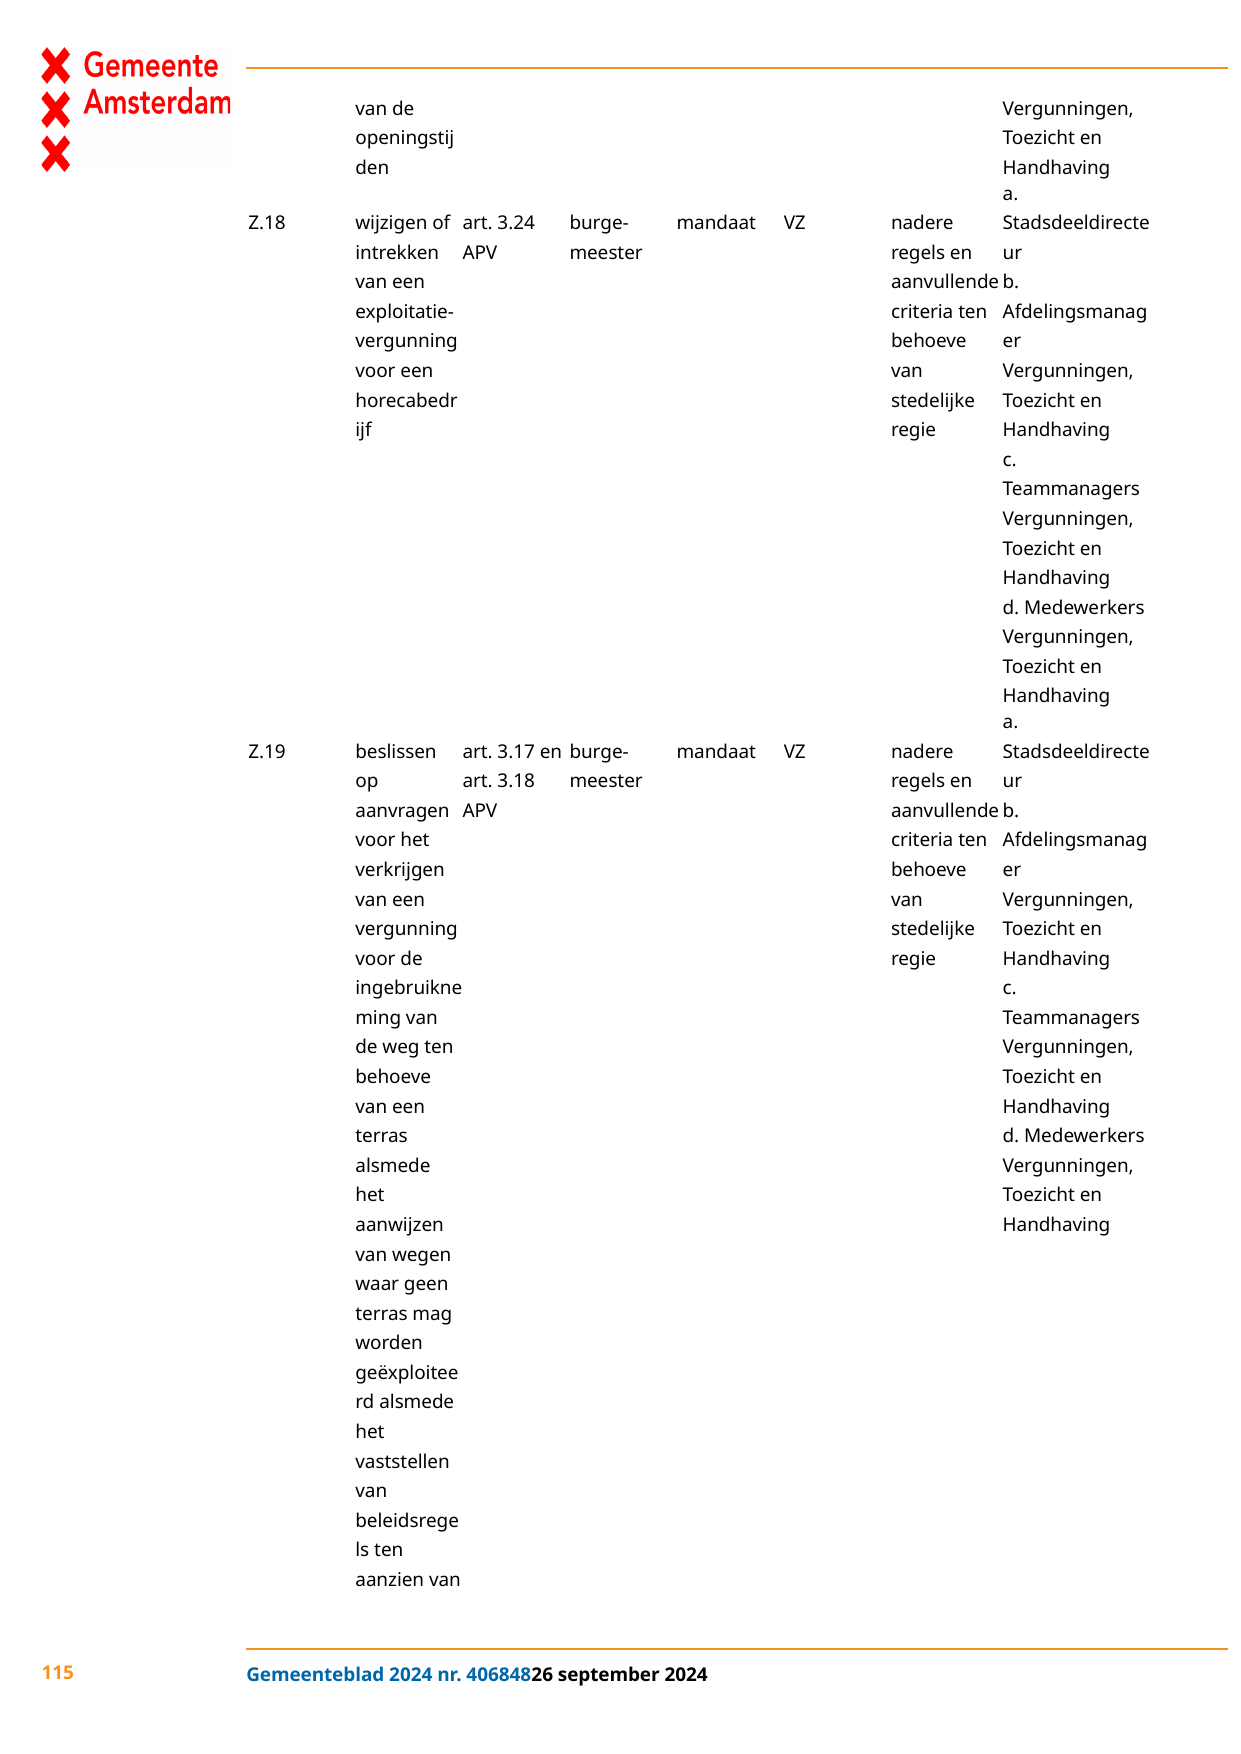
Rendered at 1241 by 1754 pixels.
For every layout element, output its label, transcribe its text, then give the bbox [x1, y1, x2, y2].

table_cell a. Stadsdeeldirecteur b. Afdelingsmanager Vergunningen, Toezicht en Handhaving c. Teammanagers Vergunningen, Toezicht en Handhaving d. Medewerkers Vergunningen, Toezicht en Handhaving [1003, 180, 1152, 708]
table_cell mandaat [676, 708, 783, 1592]
table_cell VZ [784, 708, 891, 1592]
table_cell mandaat [676, 180, 783, 708]
table_cell [569, 95, 676, 180]
table_cell art. 3.24 APV [462, 180, 569, 708]
table_cell VZ [784, 180, 891, 708]
table_cell wijzigen of intrekken van een exploitatie-vergunning voor een horecabedrijf [355, 180, 462, 708]
table_cell Vergunningen, Toezicht en Handhaving [1003, 95, 1152, 180]
table_cell [784, 95, 891, 180]
table_cell burge-meester [569, 708, 676, 1592]
table_cell beslissen op aanvragen voor het verkrijgen van een vergunning voor de ingebruikneming van de weg ten behoeve van een terras alsmede het aanwijzen van wegen waar geen terras mag worden geëxploiteerd alsmede het vaststellen van beleidsregels ten aanzien van [355, 708, 462, 1592]
table_cell burge-meester [569, 180, 676, 708]
table_cell Z.18 [248, 180, 355, 708]
table_cell [891, 95, 1002, 180]
table_cell [462, 95, 569, 180]
table_cell Z.19 [248, 708, 355, 1592]
table_cell [248, 95, 355, 180]
table_cell nadere regels en aanvullende criteria ten behoeve van stedelijke regie [891, 708, 1002, 1592]
picture [41, 47, 231, 172]
table_cell van de openingstijden [355, 95, 462, 180]
table_cell art. 3.17 en art. 3.18 APV [462, 708, 569, 1592]
table_cell nadere regels en aanvullende criteria ten behoeve van stedelijke regie [891, 180, 1002, 708]
table_cell a. Stadsdeeldirecteur b. Afdelingsmanager Vergunningen, Toezicht en Handhaving c. Teammanagers Vergunningen, Toezicht en Handhaving d. Medewerkers Vergunningen, Toezicht en Handhaving [1003, 708, 1152, 1592]
table_cell [676, 95, 783, 180]
